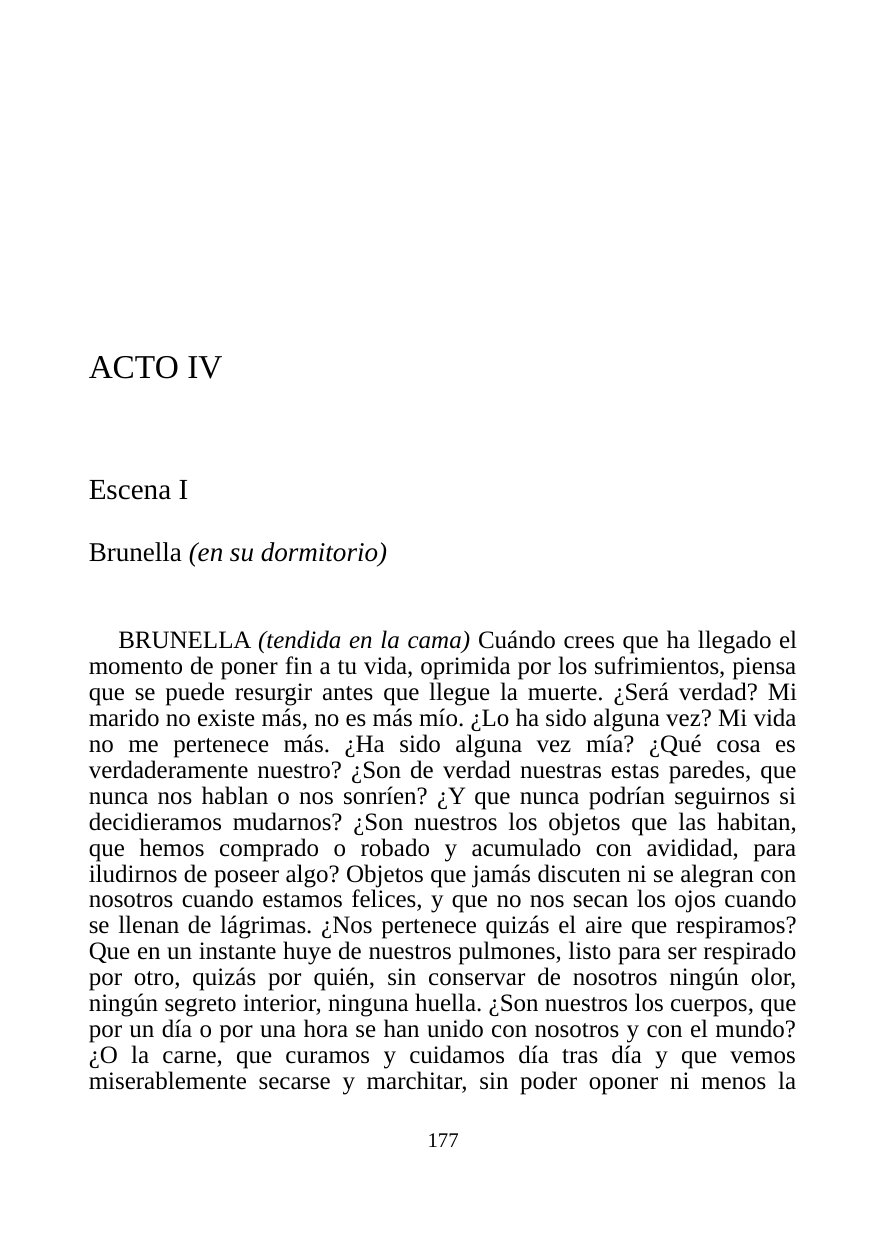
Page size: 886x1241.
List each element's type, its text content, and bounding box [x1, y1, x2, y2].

subtitle ACTO IV [88, 347, 797, 386]
text BRUNELLA (tendida en la cama) Cuándo crees que ha llegado el momento de poner fin a tu vida, oprimida por los sufrimientos, piensa que se puede resurgir antes que llegue la muerte. ¿Será verdad? Mi marido no existe más, no es más mío. ¿Lo ha sido alguna vez? Mi vida no me pertenece más. ¿Ha sido alguna vez mía? ¿Qué cosa es verdaderamente nuestro? ¿Son de verdad nuestras estas paredes, que nunca nos hablan o nos sonríen? ¿Y que nunca podrían seguirnos si decidieramos mudarnos? ¿Son nuestros los objetos que las habitan, que hemos comprado o robado y acumulado con avididad, para iludirnos de poseer algo? Objetos que jamás discuten ni se alegran con nosotros cuando estamos felices, y que no nos secan los ojos cuando se llenan de lágrimas. ¿Nos pertenece quizás el aire que respiramos? Que en un instante huye de nuestros pulmones, listo para ser respirado por otro, quizás por quién, sin conservar de nosotros ningún olor, ningún segreto interior, ninguna huella. ¿Son nuestros los cuerpos, que por un día o por una hora se han unido con nosotros y con el mundo? ¿O la carne, que curamos y cuidamos día tras día y que vemos miserablemente secarse y marchitar, sin poder oponer ni menos la [88, 625, 797, 1095]
text Brunella (en su dormitorio) [88, 537, 797, 568]
text Escena I [88, 472, 797, 505]
